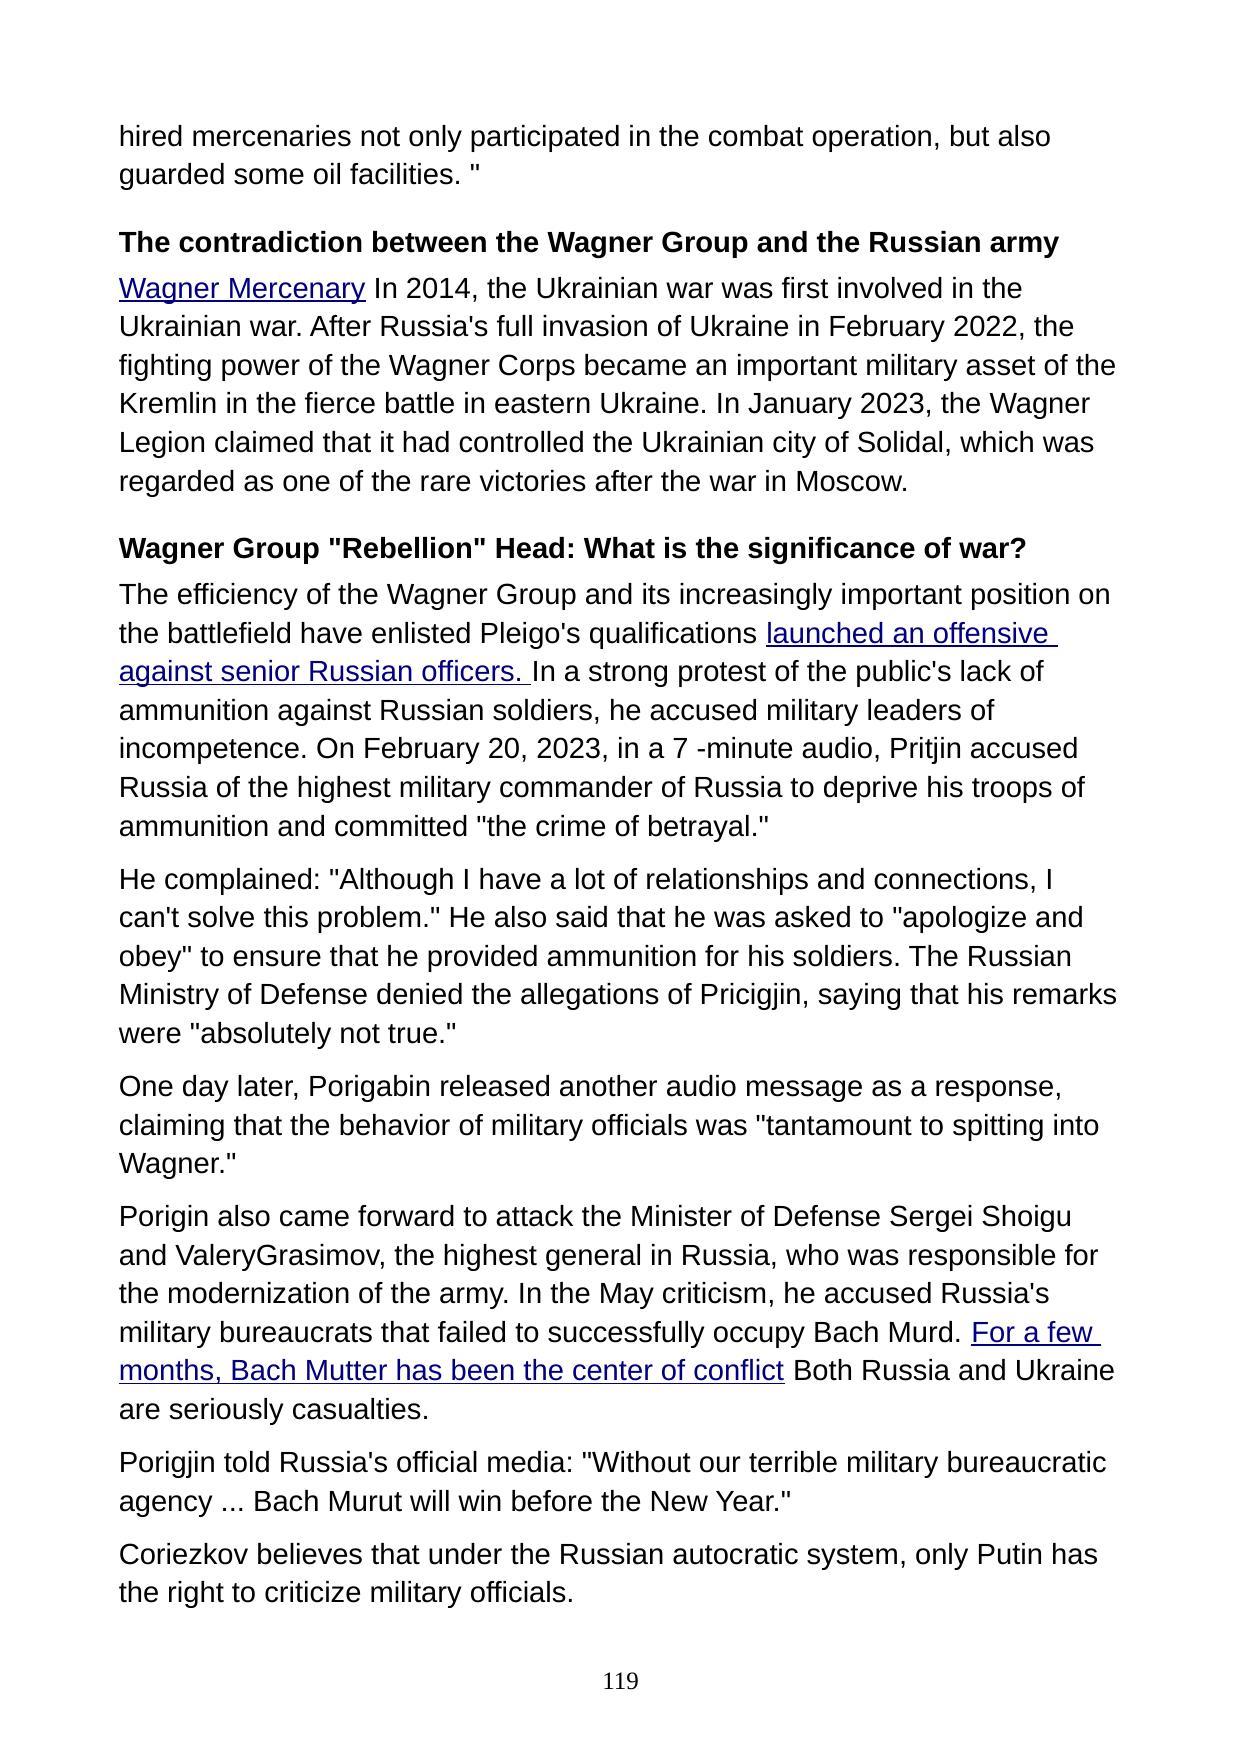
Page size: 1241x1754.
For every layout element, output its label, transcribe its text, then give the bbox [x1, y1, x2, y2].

text hired mercenaries not only participated in the combat operation, but also guarded some oil facilities. " [118, 118, 1122, 191]
text One day later, Porigabin released another audio message as a response, claiming that the behavior of military officials was "tantamount to spitting into Wagner." [118, 1069, 1122, 1179]
text He complained: "Although I have a lot of relationships and connections, I can't solve this problem." He also said that he was asked to "apologize and obey" to ensure that he provided ammunition for his soldiers. The Russian Ministry of Defense denied the allegations of Pricigjin, saying that his remarks were "absolutely not true." [118, 862, 1122, 1049]
subtitle The contradiction between the Wagner Group and the Russian army [118, 225, 1122, 258]
text Coriezkov believes that under the Russian autocratic system, only Putin has the right to criticize military officials. [118, 1537, 1122, 1609]
subtitle Wagner Group "Rebellion" Head: What is the significance of war? [118, 531, 1122, 565]
text Porigjin told Russia's official media: "Without our terrible military bureaucratic agency ... Bach Murut will win before the New Year." [118, 1445, 1122, 1517]
text Porigin also came forward to attack the Minister of Defense Sergei Shoigu and ValeryGrasimov, the highest general in Russia, who was responsible for the modernization of the army. In the May criticism, he accused Russia's military bureaucrats that failed to successfully occupy Bach Murd. For a few months, Bach Mutter has been the center of conflict Both Russia and Ukraine are seriously casualties. [118, 1199, 1122, 1425]
text The efficiency of the Wagner Group and its increasingly important position on the battlefield have enlisted Pleigo's qualifications launched an offensive against senior Russian officers. In a strong protest of the public's lack of ammunition against Russian soldiers, he accused military leaders of incompetence. On February 20, 2023, in a 7 -minute audio, Pritjin accused Russia of the highest military commander of Russia to deprive his troops of ammunition and committed "the crime of betrayal." [118, 577, 1122, 842]
text Wagner Mercenary In 2014, the Ukrainian war was first involved in the Ukrainian war. After Russia's full invasion of Ukraine in February 2022, the fighting power of the Wagner Corps became an important military asset of the Kremlin in the fierce battle in eastern Ukraine. In January 2023, the Wagner Legion claimed that it had controlled the Ukrainian city of Solidal, which was regarded as one of the rare victories after the war in Moscow. [118, 271, 1122, 497]
